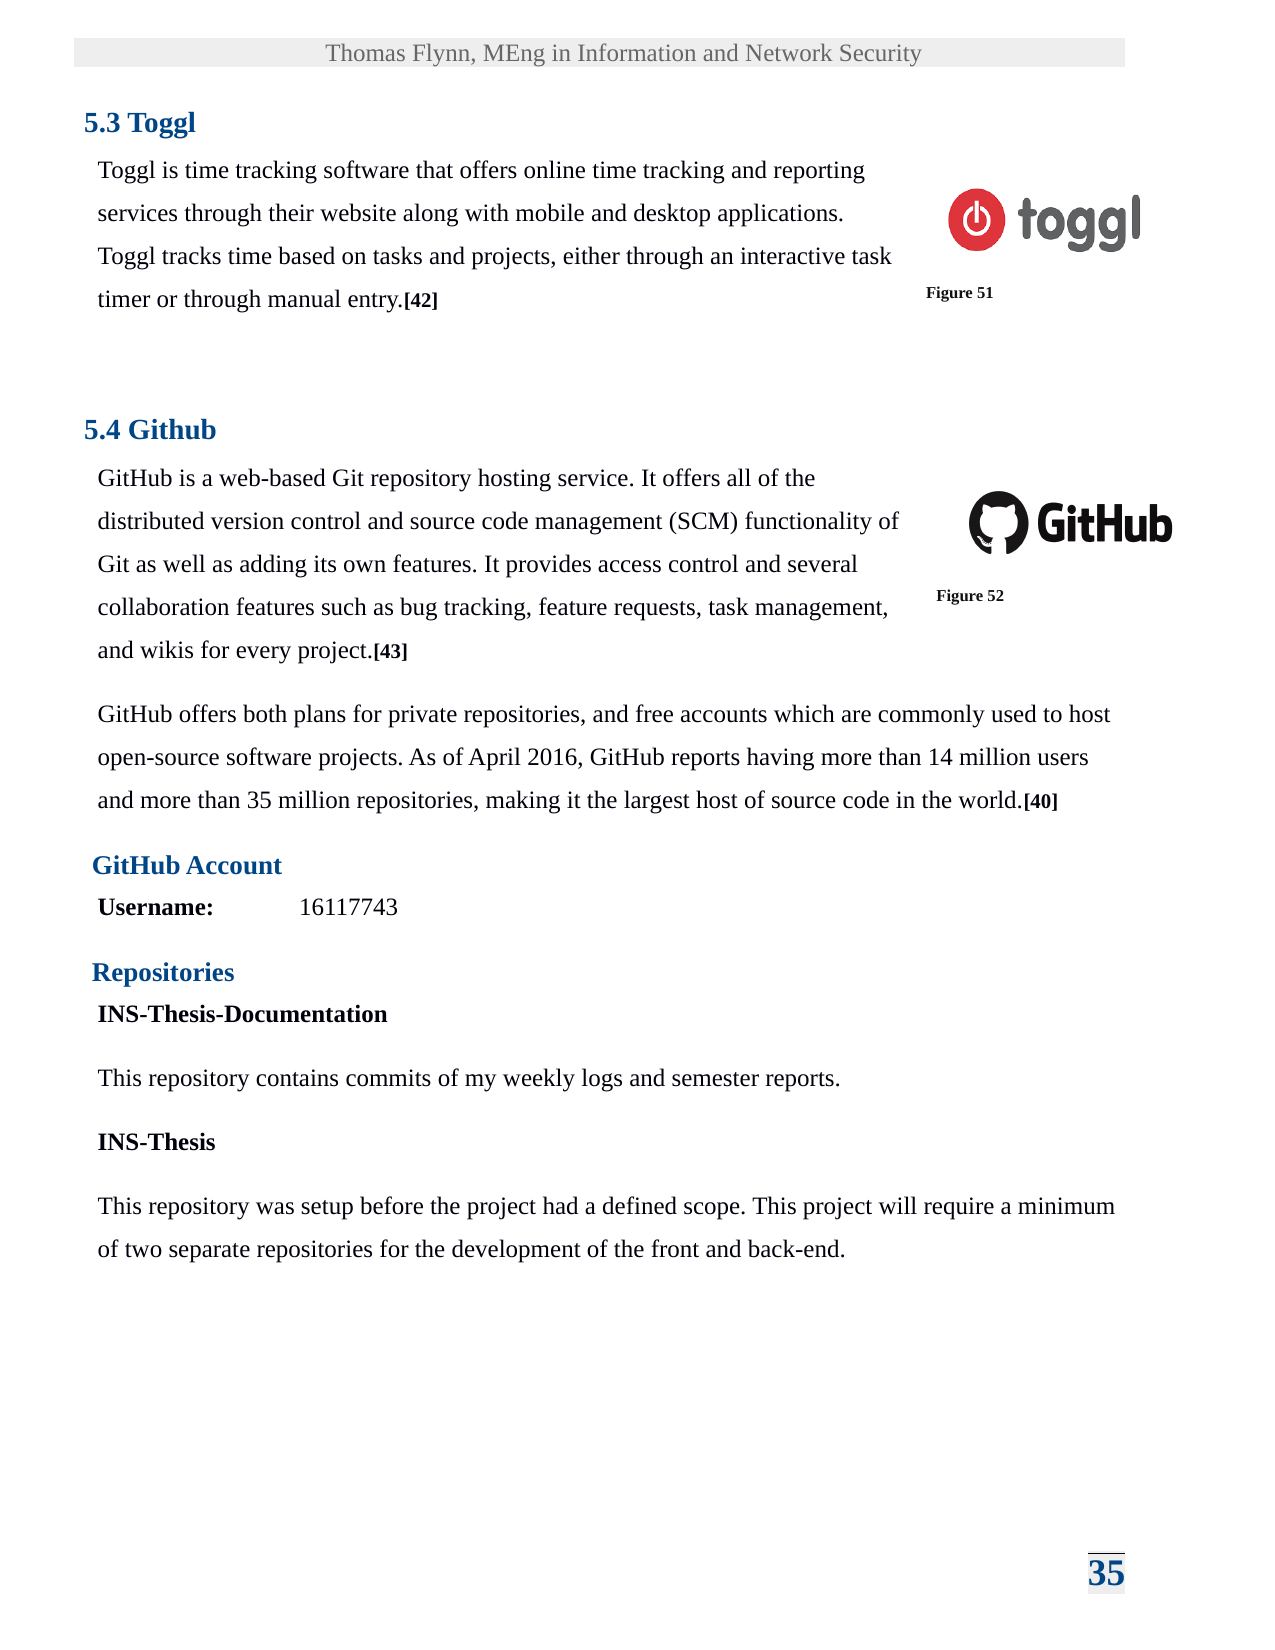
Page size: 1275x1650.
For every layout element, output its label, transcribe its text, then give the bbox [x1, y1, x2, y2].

picture [936, 468, 1205, 577]
text Figure 52 [936, 583, 1217, 605]
subtitle 5.3 Toggl [81, 105, 1125, 138]
text GitHub is a web-based Git repository hosting service. It offers all of the distributed version control and source code management (SCM) functionality of Git as well as adding its own features. It provides access control and several collaboration features such as bug tracking, feature requests, task management, and wikis for every project.[43] [97, 456, 1217, 664]
picture [925, 168, 1165, 274]
text Username: 16117743 [97, 892, 1125, 921]
text INS-Thesis [97, 1127, 1125, 1156]
text Toggl is time tracking software that offers online time tracking and reporting services through their website along with mobile and desktop applications. Toggl tracks time based on tasks and projects, either through an interactive task timer or through manual entry.[42] [97, 155, 1180, 313]
text INS-Thesis-Documentation [97, 999, 1125, 1028]
subtitle 5.4 Github [81, 412, 1125, 446]
text Figure 51 [926, 280, 1180, 302]
text GitHub offers both plans for private repositories, and free accounts which are commonly used to host open-source software projects. As of April 2016, GitHub reports having more than 14 million users and more than 35 million repositories, making it the largest host of source code in the world.[40] [97, 699, 1125, 814]
text This repository contains commits of my weekly logs and semester reports. [97, 1063, 1125, 1092]
text This repository was setup before the project had a defined scope. This project will require a minimum of two separate repositories for the development of the front and back-end. [97, 1191, 1125, 1263]
subtitle GitHub Account [92, 849, 1125, 881]
subtitle Repositories [92, 956, 1125, 987]
